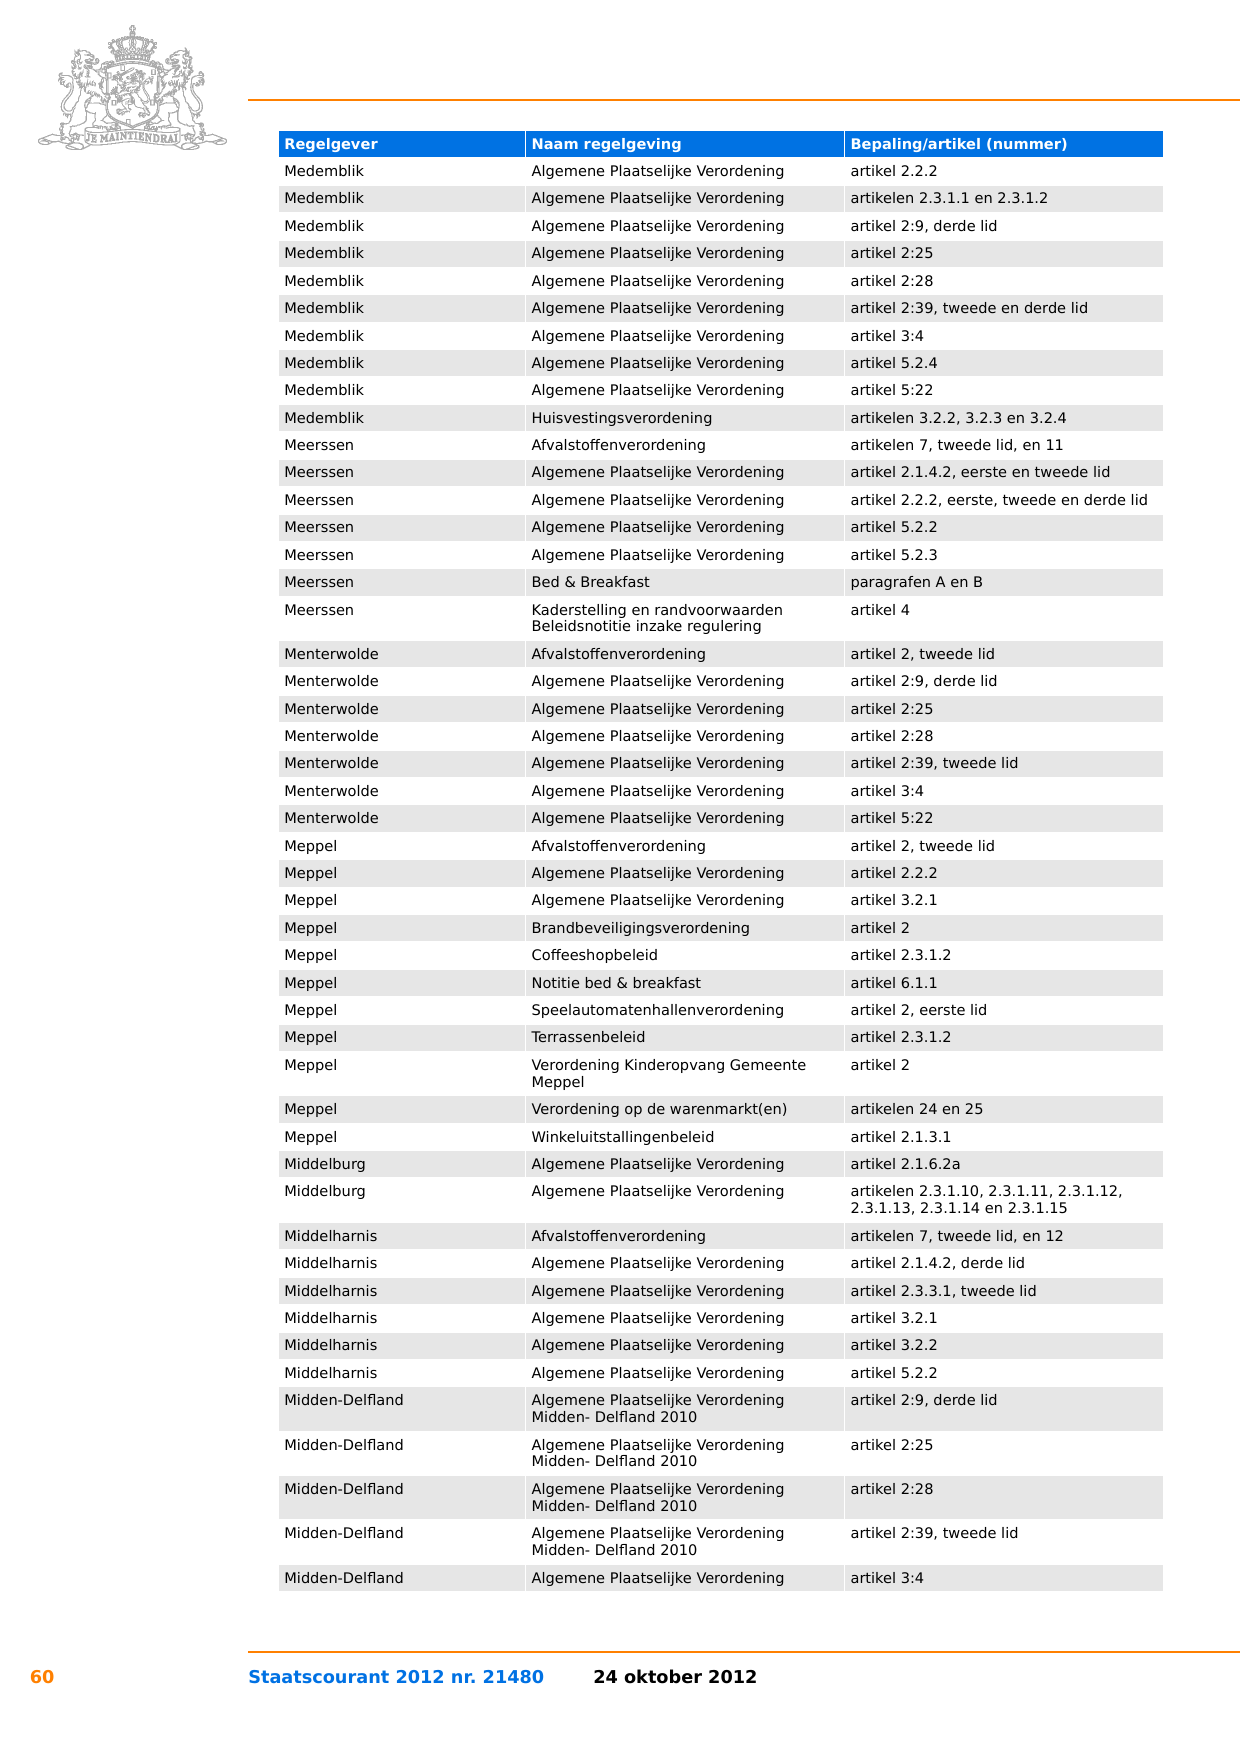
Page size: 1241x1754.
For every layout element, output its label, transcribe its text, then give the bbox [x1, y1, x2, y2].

table_cell artikel 2 [845, 915, 1163, 941]
table_cell artikel 3:4 [845, 778, 1163, 804]
table_cell artikel 2:39, tweede en derde lid [845, 295, 1163, 322]
table_cell artikel 2:25 [845, 696, 1163, 722]
table_cell Huisvestingsverordening [526, 405, 844, 431]
table_cell artikel 2:39, tweede lid [845, 1520, 1163, 1564]
table_cell artikel 6.1.1 [845, 970, 1163, 996]
table_cell artikel 2.2.2, eerste, tweede en derde lid [845, 487, 1163, 513]
table_cell Algemene Plaatselijke Verordening [526, 1305, 844, 1331]
table_cell Algemene Plaatselijke Verordening [526, 378, 844, 404]
table_cell Middelharnis [279, 1250, 525, 1277]
table_cell Algemene Plaatselijke Verordening [526, 158, 844, 185]
table_cell Midden-Delfland [279, 1476, 525, 1519]
table_cell Afvalstoffenverordening [526, 1223, 844, 1249]
table_cell artikel 5.2.4 [845, 350, 1163, 376]
table_cell artikel 2.3.3.1, tweede lid [845, 1278, 1163, 1304]
table_cell artikel 3.2.1 [845, 1305, 1163, 1331]
table_cell Medemblik [279, 213, 525, 239]
table_cell Algemene Plaatselijke Verordening [526, 323, 844, 349]
table_cell artikel 5:22 [845, 378, 1163, 404]
table_cell artikelen 24 en 25 [845, 1096, 1163, 1123]
table_cell Winkeluitstallingenbeleid [526, 1124, 844, 1150]
picture [38, 25, 227, 150]
table_cell Algemene Plaatselijke Verordening [526, 186, 844, 212]
table_cell Algemene Plaatselijke Verordening Midden- Delfland 2010 [526, 1476, 844, 1519]
table_cell Meerssen [279, 597, 525, 640]
table_cell Algemene Plaatselijke Verordening [526, 515, 844, 541]
table_cell artikel 2:9, derde lid [845, 213, 1163, 239]
table_cell Algemene Plaatselijke Verordening [526, 295, 844, 322]
table_cell Meppel [279, 1096, 525, 1123]
table_cell artikelen 7, tweede lid, en 11 [845, 432, 1163, 459]
table_cell Coffeeshopbeleid [526, 943, 844, 969]
table_cell Algemene Plaatselijke Verordening [526, 487, 844, 513]
table_cell Algemene Plaatselijke Verordening [526, 888, 844, 914]
table_cell Meppel [279, 1025, 525, 1051]
table_cell Meppel [279, 915, 525, 941]
table_cell artikel 2, eerste lid [845, 997, 1163, 1023]
table_cell artikelen 3.2.2, 3.2.3 en 3.2.4 [845, 405, 1163, 431]
table_cell Afvalstoffenverordening [526, 641, 844, 667]
table_cell Menterwolde [279, 778, 525, 804]
table_cell Meppel [279, 833, 525, 859]
table_cell Meppel [279, 1124, 525, 1150]
table_cell artikel 5.2.2 [845, 1360, 1163, 1386]
table_cell Afvalstoffenverordening [526, 432, 844, 459]
table_cell Meerssen [279, 432, 525, 459]
table_cell artikelen 2.3.1.1 en 2.3.1.2 [845, 186, 1163, 212]
table_cell Algemene Plaatselijke Verordening [526, 268, 844, 294]
table_cell Medemblik [279, 186, 525, 212]
table_cell Midden-Delfland [279, 1432, 525, 1475]
table_header Regelgever [279, 131, 525, 157]
table_cell Algemene Plaatselijke Verordening [526, 751, 844, 777]
table_cell Medemblik [279, 405, 525, 431]
table_cell Algemene Plaatselijke Verordening [526, 1151, 844, 1177]
table_cell Menterwolde [279, 805, 525, 832]
table_cell Middelburg [279, 1151, 525, 1177]
table_cell Menterwolde [279, 696, 525, 722]
table_cell Meppel [279, 888, 525, 914]
table_cell Middelharnis [279, 1333, 525, 1359]
table_cell Midden-Delfland [279, 1520, 525, 1564]
table_cell Middelharnis [279, 1360, 525, 1386]
table_cell artikel 2.3.1.2 [845, 1025, 1163, 1051]
table_cell paragrafen A en B [845, 569, 1163, 596]
table_cell artikel 2:28 [845, 268, 1163, 294]
table_cell Algemene Plaatselijke Verordening [526, 350, 844, 376]
table_cell artikel 2, tweede lid [845, 641, 1163, 667]
table_cell Algemene Plaatselijke Verordening [526, 1333, 844, 1359]
table_cell artikel 5.2.3 [845, 542, 1163, 568]
table_cell Algemene Plaatselijke Verordening [526, 696, 844, 722]
table_cell Middelburg [279, 1179, 525, 1222]
table_cell Kaderstelling en randvoorwaarden Beleidsnotitie inzake regulering [526, 597, 844, 640]
table_cell Brandbeveiligingsverordening [526, 915, 844, 941]
table_cell Algemene Plaatselijke Verordening [526, 860, 844, 887]
table_cell artikel 2, tweede lid [845, 833, 1163, 859]
table_cell Middelharnis [279, 1305, 525, 1331]
table_cell Meerssen [279, 542, 525, 568]
table_cell Afvalstoffenverordening [526, 833, 844, 859]
table_cell Algemene Plaatselijke Verordening [526, 778, 844, 804]
table_cell artikel 5.2.2 [845, 515, 1163, 541]
table_cell Algemene Plaatselijke Verordening [526, 1360, 844, 1386]
table_cell artikel 2:28 [845, 723, 1163, 749]
table_cell artikel 2.1.4.2, derde lid [845, 1250, 1163, 1277]
table_cell Middelharnis [279, 1278, 525, 1304]
table_cell artikel 2.1.4.2, eerste en tweede lid [845, 460, 1163, 486]
table_cell artikel 2:25 [845, 1432, 1163, 1475]
table_cell Algemene Plaatselijke Verordening [526, 723, 844, 749]
table_cell Meerssen [279, 569, 525, 596]
table_cell artikel 2:9, derde lid [845, 1387, 1163, 1431]
table_cell Algemene Plaatselijke Verordening [526, 1278, 844, 1304]
table_cell artikel 2:39, tweede lid [845, 751, 1163, 777]
table_cell Menterwolde [279, 723, 525, 749]
table_cell Medemblik [279, 378, 525, 404]
table_cell Middelharnis [279, 1223, 525, 1249]
table_cell Meppel [279, 970, 525, 996]
table_cell artikel 2.1.6.2a [845, 1151, 1163, 1177]
table_cell Menterwolde [279, 641, 525, 667]
table_cell Menterwolde [279, 751, 525, 777]
table_cell Algemene Plaatselijke Verordening [526, 460, 844, 486]
table_cell Algemene Plaatselijke Verordening [526, 1565, 844, 1591]
table_cell Meerssen [279, 487, 525, 513]
table_cell artikel 2.3.1.2 [845, 943, 1163, 969]
table_cell artikel 2.1.3.1 [845, 1124, 1163, 1150]
table_cell Algemene Plaatselijke Verordening [526, 1250, 844, 1277]
table_cell Algemene Plaatselijke Verordening [526, 213, 844, 239]
table_cell Algemene Plaatselijke Verordening [526, 542, 844, 568]
table_cell artikel 2:9, derde lid [845, 669, 1163, 695]
table_cell Terrassenbeleid [526, 1025, 844, 1051]
table_cell Meppel [279, 860, 525, 887]
table_cell Medemblik [279, 350, 525, 376]
table_cell Medemblik [279, 268, 525, 294]
table_cell Meppel [279, 1052, 525, 1095]
table_header Bepaling/artikel (nummer) [845, 131, 1163, 157]
table_cell Algemene Plaatselijke Verordening Midden- Delfland 2010 [526, 1432, 844, 1475]
table_cell Algemene Plaatselijke Verordening [526, 1179, 844, 1222]
table_cell artikel 3.2.2 [845, 1333, 1163, 1359]
table_cell artikel 2:28 [845, 1476, 1163, 1519]
table_cell artikel 3:4 [845, 323, 1163, 349]
table_cell artikelen 7, tweede lid, en 12 [845, 1223, 1163, 1249]
table_cell artikel 4 [845, 597, 1163, 640]
table_cell artikel 2 [845, 1052, 1163, 1095]
table_cell Algemene Plaatselijke Verordening Midden- Delfland 2010 [526, 1520, 844, 1564]
table_cell Midden-Delfland [279, 1565, 525, 1591]
table_cell artikelen 2.3.1.10, 2.3.1.11, 2.3.1.12, 2.3.1.13, 2.3.1.14 en 2.3.1.15 [845, 1179, 1163, 1222]
table_cell Verordening Kinderopvang Gemeente Meppel [526, 1052, 844, 1095]
table_cell Meppel [279, 997, 525, 1023]
table_cell Verordening op de warenmarkt(en) [526, 1096, 844, 1123]
table_header Naam regelgeving [526, 131, 844, 157]
table_cell Meppel [279, 943, 525, 969]
table_cell artikel 2.2.2 [845, 860, 1163, 887]
table_cell Medemblik [279, 323, 525, 349]
table_cell artikel 2:25 [845, 241, 1163, 267]
table_cell Algemene Plaatselijke Verordening [526, 805, 844, 832]
table_cell Algemene Plaatselijke Verordening [526, 669, 844, 695]
table_cell Notitie bed & breakfast [526, 970, 844, 996]
table_cell Meerssen [279, 460, 525, 486]
table_cell Menterwolde [279, 669, 525, 695]
table_cell Bed & Breakfast [526, 569, 844, 596]
table_cell Midden-Delfland [279, 1387, 525, 1431]
table_cell artikel 5:22 [845, 805, 1163, 832]
table_cell Medemblik [279, 295, 525, 322]
table_cell artikel 3.2.1 [845, 888, 1163, 914]
table_cell artikel 3:4 [845, 1565, 1163, 1591]
table_cell Medemblik [279, 241, 525, 267]
table_cell Medemblik [279, 158, 525, 185]
table_cell artikel 2.2.2 [845, 158, 1163, 185]
table_cell Algemene Plaatselijke Verordening Midden- Delfland 2010 [526, 1387, 844, 1431]
table_cell Algemene Plaatselijke Verordening [526, 241, 844, 267]
table_cell Meerssen [279, 515, 525, 541]
table_cell Speelautomatenhallenverordening [526, 997, 844, 1023]
